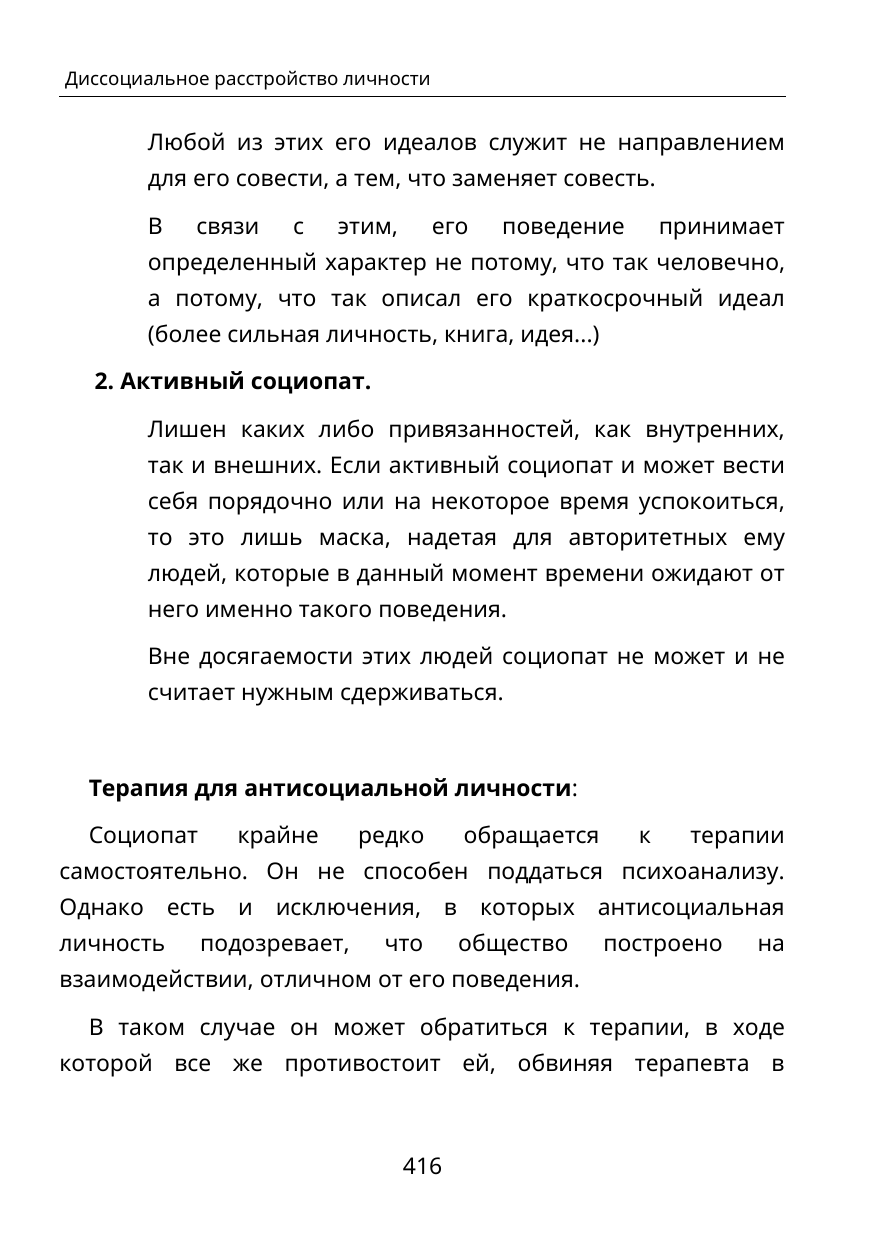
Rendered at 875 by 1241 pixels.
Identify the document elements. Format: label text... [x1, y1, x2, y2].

list Лишен каких либо привязанностей, как внутренних, так и внешних. Если активный социопат и может вести себя порядочно или на некоторое время успокоиться, то это лишь маска, надетая для авторитетных ему людей, которые в данный момент времени ожидают от него именно такого поведения. [88, 413, 786, 624]
list Активный социопат. [88, 365, 786, 396]
list В связи с этим, его поведение принимает определенный характер не потому, что так человечно, а потому, что так описал его краткосрочный идеал (более сильная личность, книга, идея...) [88, 210, 786, 349]
text Терапия для антисоциальной личности: [59, 772, 786, 803]
text Социопат крайне редко обращается к терапии самостоятельно. Он не способен поддаться психоанализу. Однако есть и исключения, в которых антисоциальная личность подозревает, что общество построено на взаимодействии, отличном от его поведения. [59, 819, 786, 994]
list Любой из этих его идеалов служит не направлением для его совести, а тем, что заменяет совесть. [88, 126, 786, 193]
list Вне досягаемости этих людей социопат не может и не считает нужным сдерживаться. [88, 640, 786, 707]
text В таком случае он может обратиться к терапии, в ходе которой все же противостоит ей, обвиняя терапевта в [59, 1011, 786, 1078]
